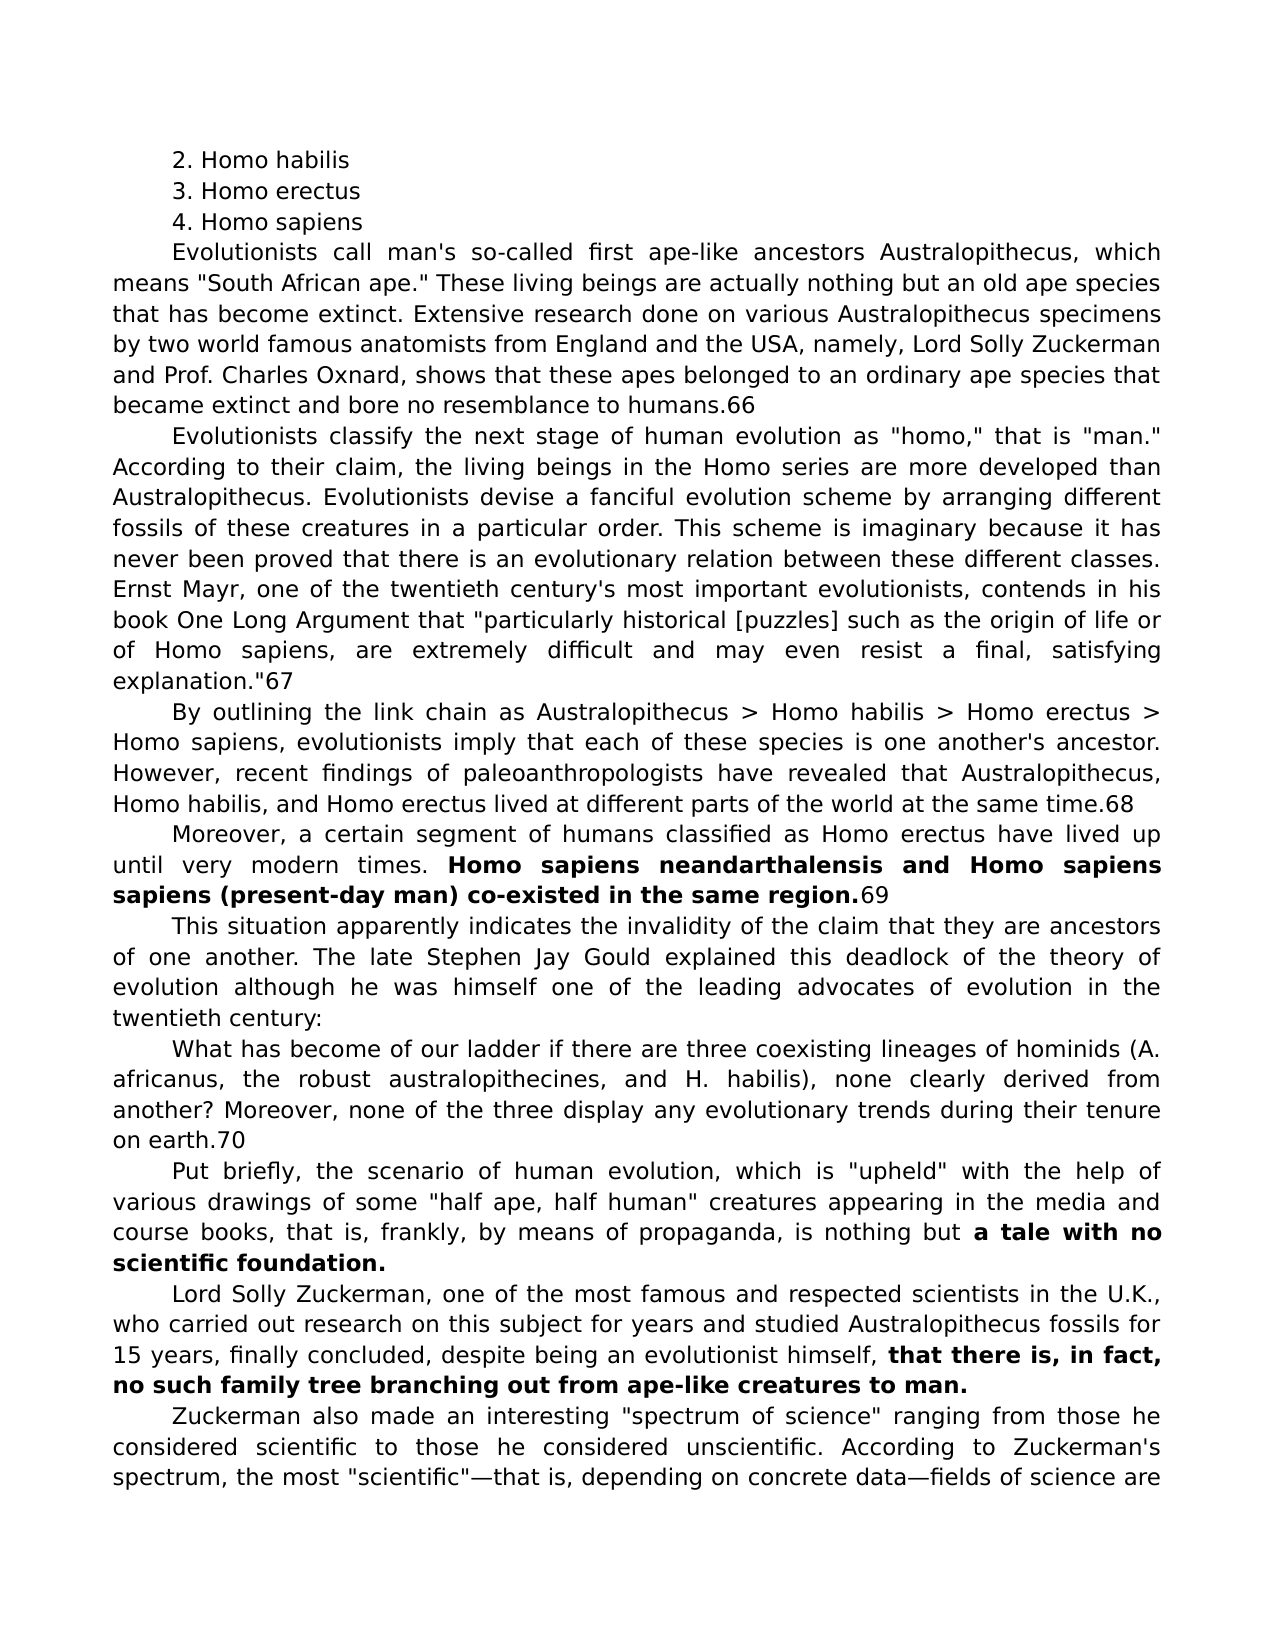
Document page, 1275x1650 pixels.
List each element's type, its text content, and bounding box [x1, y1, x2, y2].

text By outlining the link chain as Australopithecus > Homo habilis > Homo erectus > Homo sapiens, evolutionists imply that each of these species is one another's ancestor. However, recent findings of paleoanthropologists have revealed that Australopithecus, Homo habilis, and Homo erectus lived at different parts of the world at the same time.68 [112, 699, 1162, 817]
text Zuckerman also made an interesting "spectrum of science" ranging from those he considered scientific to those he considered unscientific. According to Zuckerman's spectrum, the most "scientific"—that is, depending on concrete data—fields of science are [112, 1403, 1162, 1491]
text What has become of our ladder if there are three coexisting lineages of hominids (A. africanus, the robust australopithecines, and H. habilis), none clearly derived from another? Moreover, none of the three display any evolutionary trends during their tenure on earth.70 [112, 1036, 1162, 1154]
text Evolutionists call man's so-called first ape-like ancestors Australopithecus, which means "South African ape." These living beings are actually nothing but an old ape species that has become extinct. Extensive research done on various Australopithecus specimens by two world famous anatomists from England and the USA, namely, Lord Solly Zuckerman and Prof. Charles Oxnard, shows that these apes belonged to an ordinary ape species that became extinct and bore no resemblance to humans.66 [112, 239, 1162, 419]
text This situation apparently indicates the invalidity of the claim that they are ancestors of one another. The late Stephen Jay Gould explained this deadlock of the theory of evolution although he was himself one of the leading advocates of evolution in the twentieth century: [112, 913, 1162, 1032]
text Moreover, a certain segment of humans classified as Homo erectus have lived up until very modern times. Homo sapiens neandarthalensis and Homo sapiens sapiens (present-day man) co-existed in the same region.69 [112, 821, 1162, 909]
text Lord Solly Zuckerman, one of the most famous and respected scientists in the U.K., who carried out research on this subject for years and studied Australopithecus fossils for 15 years, finally concluded, despite being an evolutionist himself, that there is, in fact, no such family tree branching out from ape-like creatures to man. [112, 1281, 1162, 1399]
text Evolutionists classify the next stage of human evolution as "homo," that is "man." According to their claim, the living beings in the Homo series are more developed than Australopithecus. Evolutionists devise a fanciful evolution scheme by arranging different fossils of these creatures in a particular order. This scheme is imaginary because it has never been proved that there is an evolutionary relation between these different classes. Ernst Mayr, one of the twentieth century's most important evolutionists, contends in his book One Long Argument that "particularly historical [puzzles] such as the origin of life or of Homo sapiens, are extremely difficult and may even resist a final, satisfying explanation."67 [112, 423, 1162, 695]
text Put briefly, the scenario of human evolution, which is "upheld" with the help of various drawings of some "half ape, half human" creatures appearing in the media and course books, that is, frankly, by means of propaganda, is nothing but a tale with no scientific foundation. [112, 1158, 1162, 1277]
text 4. Homo sapiens [112, 209, 1162, 236]
text 2. Homo habilis [112, 148, 1162, 174]
text 3. Homo erectus [112, 178, 1162, 205]
